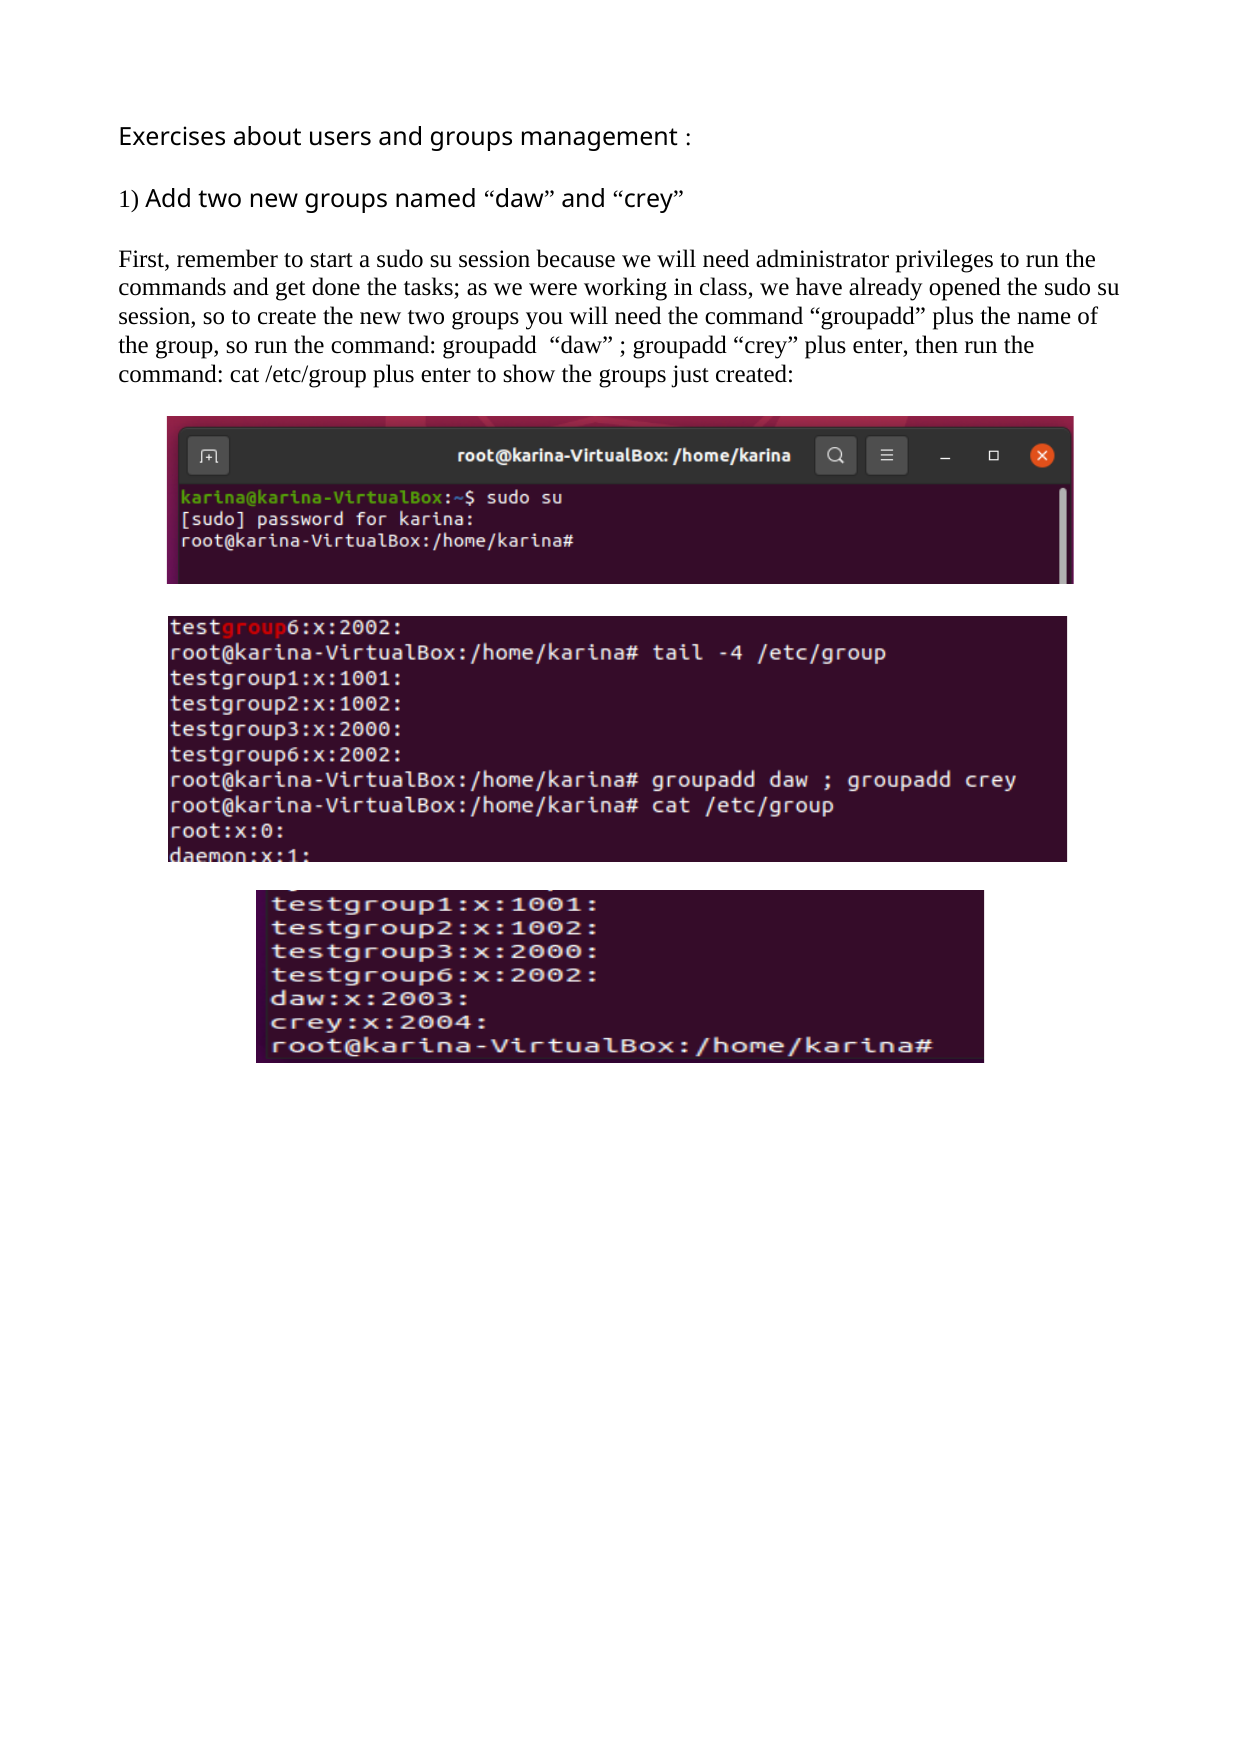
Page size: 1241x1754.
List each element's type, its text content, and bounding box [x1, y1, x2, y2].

picture [256, 890, 985, 1063]
picture [168, 616, 1068, 862]
text Exercises about users and groups management : [118, 118, 1122, 152]
text First, remember to start a sudo su session because we will need administrator privileges to run the commands and get done the tasks; as we were working in class, we have already opened the sudo su session, so to create the new two groups you will need the command “groupadd” plus the name of the group, so run the command: groupadd “daw” ; groupadd “crey” plus enter, then run the command: cat /etc/group plus enter to show the groups just created: [118, 244, 1122, 387]
text 1) Add two new groups named “daw” and “crey” [118, 181, 1122, 215]
picture [166, 416, 1074, 584]
